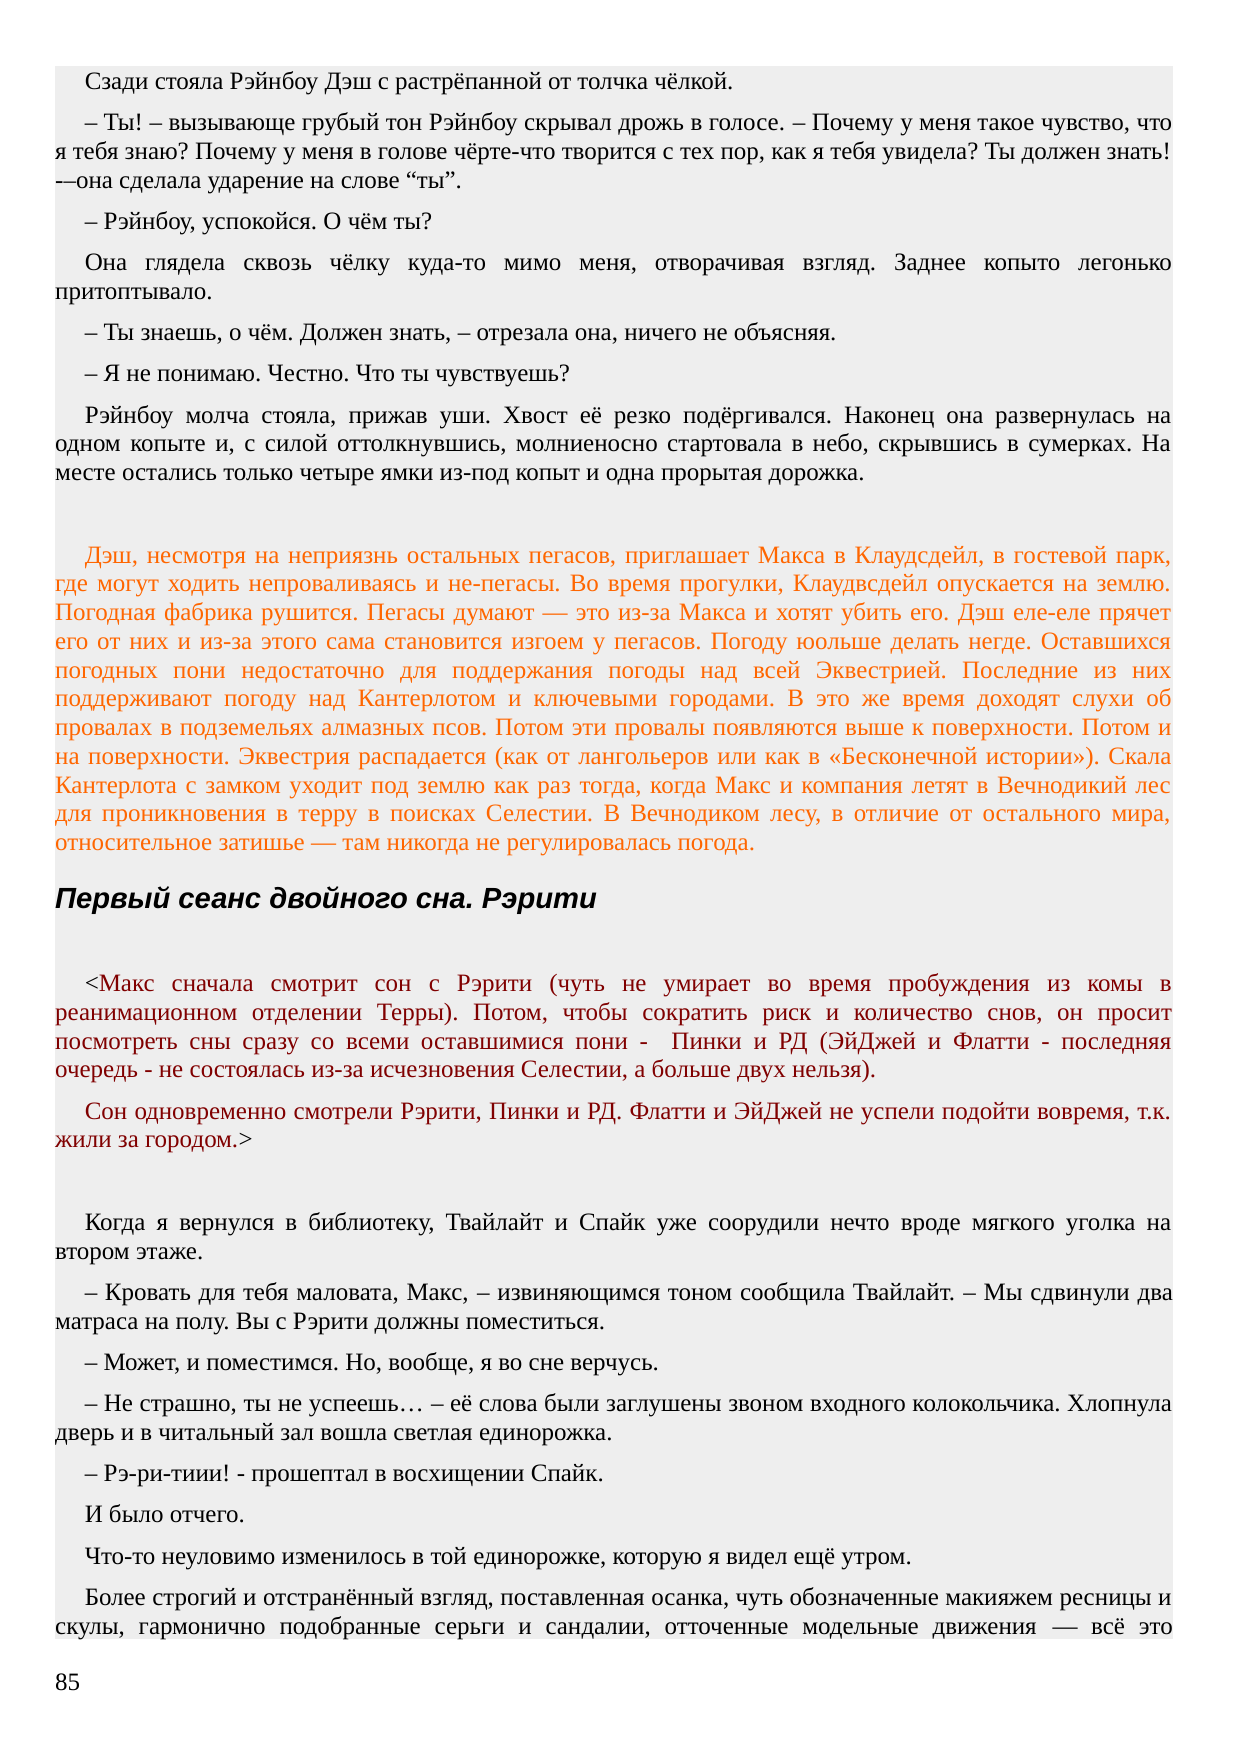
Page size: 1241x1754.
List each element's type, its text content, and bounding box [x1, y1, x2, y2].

text Сон одновременно смотрели Рэрити, Пинки и РД. Флатти и ЭйДжей не успели подойти вовремя, т.к. жили за городом.> [55, 1096, 1173, 1153]
text Дэш, несмотря на неприязнь остальных пегасов, приглашает Макса в Клаудсдейл, в гостевой парк, где могут ходить непроваливаясь и не-пегасы. Во время прогулки, Клаудвсдейл опускается на землю. Погодная фабрика рушится. Пегасы думают — это из-за Макса и хотят убить его. Дэш еле-еле прячет его от них и из-за этого сама становится изгоем у пегасов. Погоду юольше делать негде. Оставшихся погодных пони недостаточно для поддержания погоды над всей Эквестрией. Последние из них поддерживают погоду над Кантерлотом и ключевыми городами. В это же время доходят слухи об провалах в подземельях алмазных псов. Потом эти провалы появляются выше к поверхности. Потом и на поверхности. Эквестрия распадается (как от лангольеров или как в «Бесконечной истории»). Скала Кантерлота с замком уходит под землю как раз тогда, когда Макс и компания летят в Вечнодикий лес для проникновения в терру в поисках Селестии. В Вечнодиком лесу, в отличие от остального мира, относительное затишье — там никогда не регулировалась погода. [55, 540, 1173, 856]
text Она глядела сквозь чёлку куда-то мимо меня, отворачивая взгляд. Заднее копыто легонько притоптывало. [55, 247, 1173, 305]
text Сзади стояла Рэйнбоу Дэш с растрёпанной от толчка чёлкой. [55, 66, 1173, 95]
subtitle Первый сеанс двойного сна. Рэрити [55, 881, 1173, 914]
text Рэйнбоу молча стояла, прижав уши. Хвост её резко подёргивался. Наконец она развернулась на одном копыте и, с силой оттолкнувшись, молниеносно стартовала в небо, скрывшись в сумерках. На месте остались только четыре ямки из-под копыт и одна прорытая дорожка. [55, 400, 1173, 486]
text <Макс сначала смотрит сон с Рэрити (чуть не умирает во время пробуждения из комы в реанимационном отделении Терры). Потом, чтобы сократить риск и количество снов, он просит посмотреть сны сразу со всеми оставшимися пони - Пинки и РД (ЭйДжей и Флатти - последняя очередь - не состоялась из-за исчезновения Селестии, а больше двух нельзя). [55, 968, 1173, 1083]
text Что-то неуловимо изменилось в той единорожке, которую я видел ещё утром. [55, 1541, 1173, 1569]
text И было отчего. [55, 1499, 1173, 1528]
text – Я не понимаю. Честно. Что ты чувствуешь? [55, 358, 1173, 387]
text – Ты знаешь, о чём. Должен знать, – отрезала она, ничего не объясняя. [55, 317, 1173, 346]
text – Ты! – вызывающе грубый тон Рэйнбоу скрывал дрожь в голосе. – Почему у меня такое чувство, что я тебя знаю? Почему у меня в голове чёрте-что творится с тех пор, как я тебя увидела? Ты должен знать! -–она сделала ударение на слове “ты”. [55, 107, 1173, 193]
text – Кровать для тебя маловата, Макс, – извиняющимся тоном сообщила Твайлайт. – Мы сдвинули два матраса на полу. Вы с Рэрити должны поместиться. [55, 1277, 1173, 1334]
text – Не страшно, ты не успеешь… – её слова были заглушены звоном входного колокольчика. Хлопнула дверь и в читальный зал вошла светлая единорожка. [55, 1388, 1173, 1446]
text Когда я вернулся в библиотеку, Твайлайт и Спайк уже соорудили нечто вроде мягкого уголка на втором этаже. [55, 1207, 1173, 1264]
text – Рэйнбоу, успокойся. О чём ты? [55, 206, 1173, 235]
text Более строгий и отстранённый взгляд, поставленная осанка, чуть обозначенные макияжем ресницы и скулы, гармонично подобранные серьги и сандалии, отточенные модельные движения — всё это [55, 1582, 1173, 1639]
text – Может, и поместимся. Но, вообще, я во сне верчусь. [55, 1347, 1173, 1376]
text – Рэ-ри-тиии! - прошептал в восхищении Спайк. [55, 1458, 1173, 1487]
